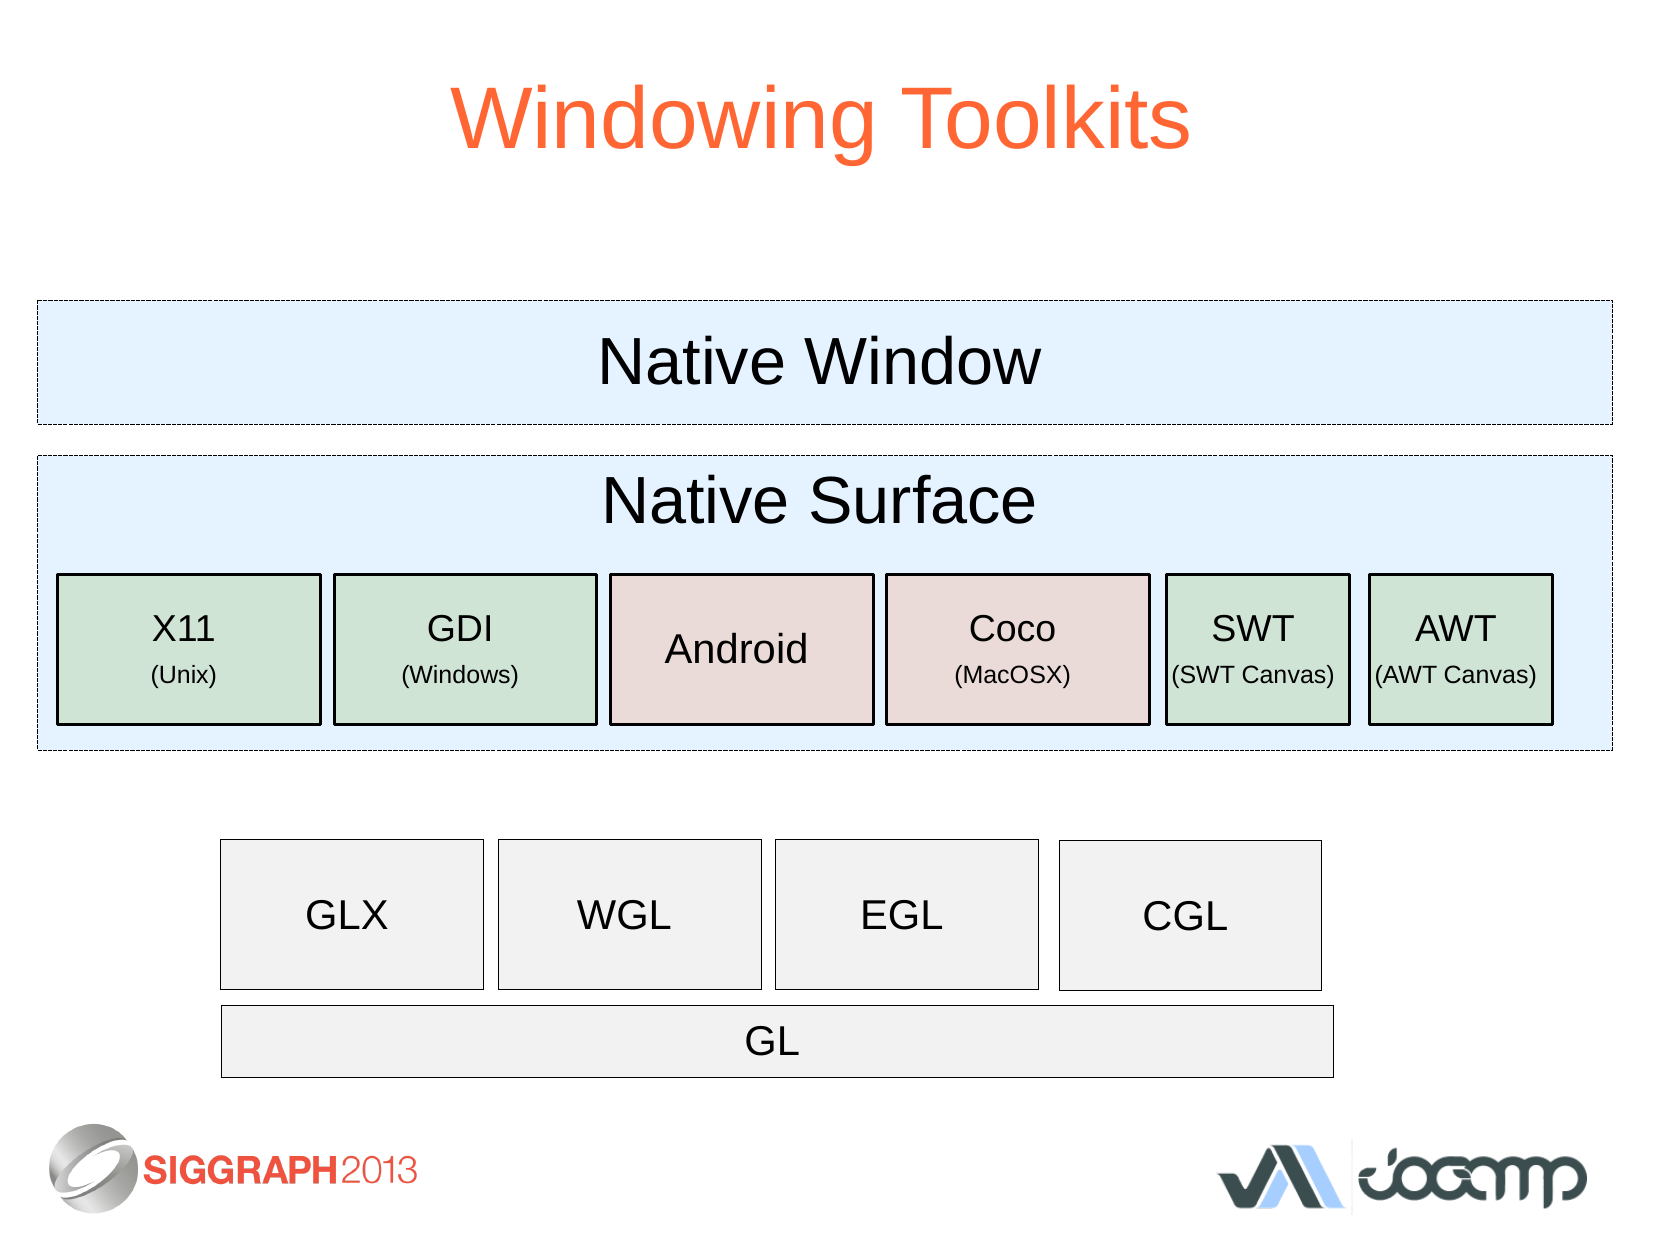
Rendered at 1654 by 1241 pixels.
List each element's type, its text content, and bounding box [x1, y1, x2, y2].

text_box WGL [498, 839, 762, 990]
text_box X11 (Unix) [57, 574, 321, 725]
text_box Android [610, 574, 874, 725]
text_box Coco (MacOSX) [886, 574, 1150, 725]
picture [45, 1122, 421, 1215]
text_box CGL [1059, 840, 1322, 991]
text_box Native Window [37, 300, 1613, 425]
picture [1215, 1139, 1587, 1215]
text_box GLX [220, 839, 484, 990]
text_box AWT (AWT Canvas) [1369, 574, 1553, 725]
title Windowing Toolkits [68, 56, 1576, 181]
text_box GDI (Windows) [334, 574, 597, 725]
text_box SWT (SWT Canvas) [1166, 574, 1350, 725]
text_box EGL [775, 839, 1039, 990]
text_box Native Surface [37, 455, 1613, 751]
text_box GL [221, 1005, 1334, 1078]
